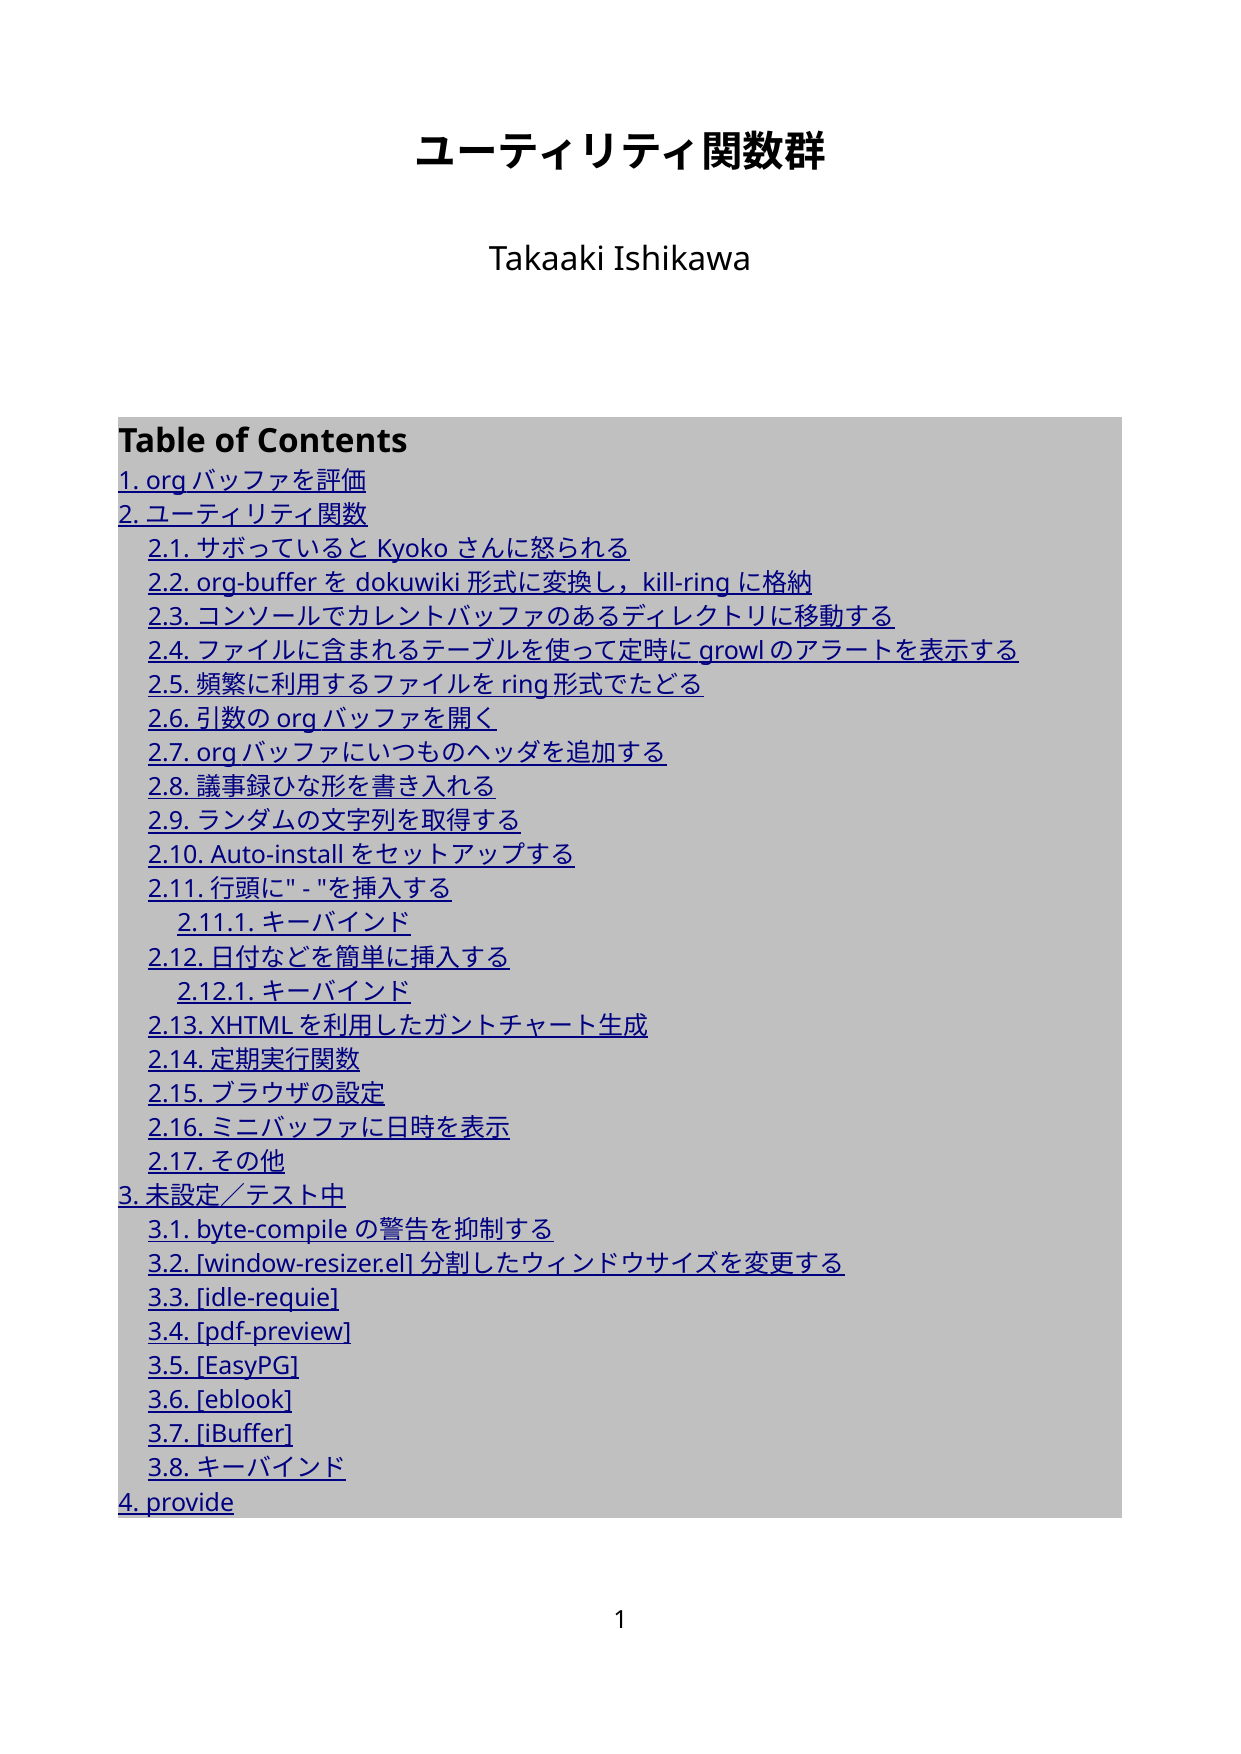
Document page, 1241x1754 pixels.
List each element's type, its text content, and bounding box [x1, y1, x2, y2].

text 2.11. 行頭に" - "を挿入する [148, 871, 1122, 905]
text 2.10. Auto-install をセットアップする [148, 837, 1122, 871]
text 3.7. [iBuffer] [148, 1416, 1122, 1450]
text 3.5. [EasyPG] [148, 1348, 1122, 1382]
text 2.6. 引数のorgバッファを開く [148, 701, 1122, 735]
text 2.12. 日付などを簡単に挿入する [148, 939, 1122, 973]
text 2.2. org-buffer を dokuwiki 形式に変換し，kill-ring に格納 [148, 564, 1122, 598]
text 2.9. ランダムの文字列を取得する [148, 803, 1122, 837]
text 2.8. 議事録ひな形を書き入れる [148, 769, 1122, 803]
text 2.17. その他 [148, 1143, 1122, 1178]
text 3.4. [pdf-preview] [148, 1314, 1122, 1348]
text 2. ユーティリティ関数 [118, 496, 1122, 530]
text 4. provide [118, 1484, 1122, 1518]
text 3.8. キーバインド [148, 1450, 1122, 1484]
text 1. orgバッファを評価 [118, 462, 1122, 496]
text 3.1. byte-compile の警告を抑制する [148, 1212, 1122, 1246]
text 2.1. サボっていると Kyoko さんに怒られる [148, 530, 1122, 564]
text 2.11.1. キーバインド [177, 905, 1122, 939]
subtitle Table of Contents [118, 417, 1122, 462]
text 3. 未設定／テスト中 [118, 1178, 1122, 1212]
text 2.16. ミニバッファに日時を表示 [148, 1109, 1122, 1143]
text 2.15. ブラウザの設定 [148, 1075, 1122, 1109]
title ユーティリティ関数群 [118, 118, 1122, 178]
text 2.7. orgバッファにいつものヘッダを追加する [148, 735, 1122, 769]
text 3.6. [eblook] [148, 1382, 1122, 1416]
text 2.12.1. キーバインド [177, 973, 1122, 1007]
subtitle Takaaki Ishikawa [118, 235, 1122, 281]
text 2.13. XHTMLを利用したガントチャート生成 [148, 1007, 1122, 1041]
text 2.3. コンソールでカレントバッファのあるディレクトリに移動する [148, 598, 1122, 633]
text 2.4. ファイルに含まれるテーブルを使って定時にgrowlのアラートを表示する [148, 633, 1122, 667]
text 3.3. [idle-requie] [148, 1280, 1122, 1314]
text 2.5. 頻繁に利用するファイルをring形式でたどる [148, 667, 1122, 701]
text 2.14. 定期実行関数 [148, 1041, 1122, 1075]
text 3.2. [window-resizer.el] 分割したウィンドウサイズを変更する [148, 1246, 1122, 1280]
